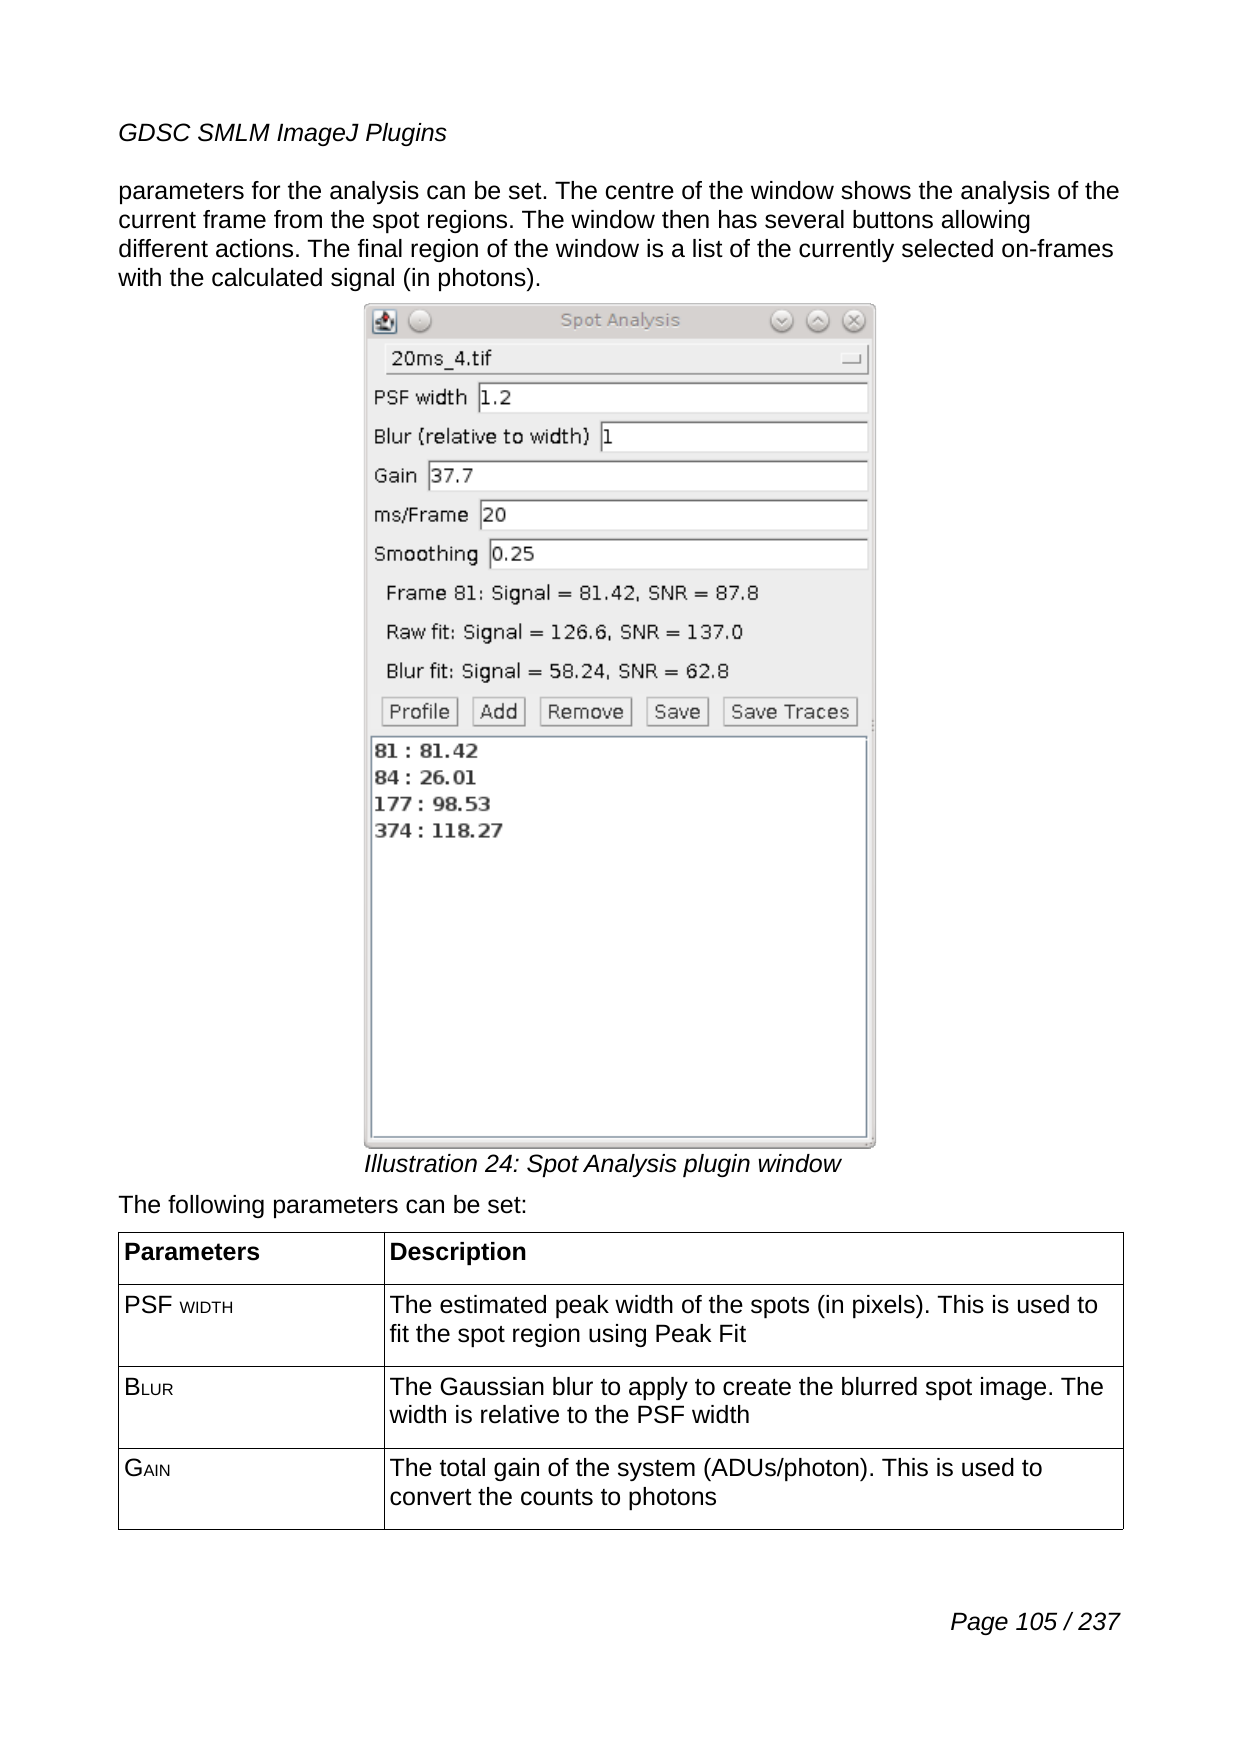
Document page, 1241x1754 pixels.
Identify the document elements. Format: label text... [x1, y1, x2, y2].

table_cell The total gain of the system (ADUs/photon). This is used to convert the counts to photons [385, 1449, 1123, 1529]
table_cell The estimated peak width of the spots (in pixels). This is used to fit the spot region using Peak Fit [385, 1285, 1123, 1366]
text Illustration 24: Spot Analysis plugin window [364, 1149, 876, 1178]
table_cell Gain [119, 1449, 384, 1529]
table_header Parameters [119, 1233, 384, 1284]
text The following parameters can be set: [118, 1190, 1122, 1219]
picture [363, 303, 877, 1149]
table_cell The Gaussian blur to apply to create the blurred spot image. The width is relative to the PSF width [385, 1367, 1123, 1447]
table_cell Blur [119, 1367, 384, 1447]
text parameters for the analysis can be set. The centre of the window shows the analysis of the current frame from the spot regions. The window then has several buttons allowing different actions. The final region of the window is a list of the currently selected on-frames with the calculated signal (in photons). [118, 176, 1122, 291]
table_cell PSF width [119, 1285, 384, 1366]
table_header Description [385, 1233, 1123, 1284]
